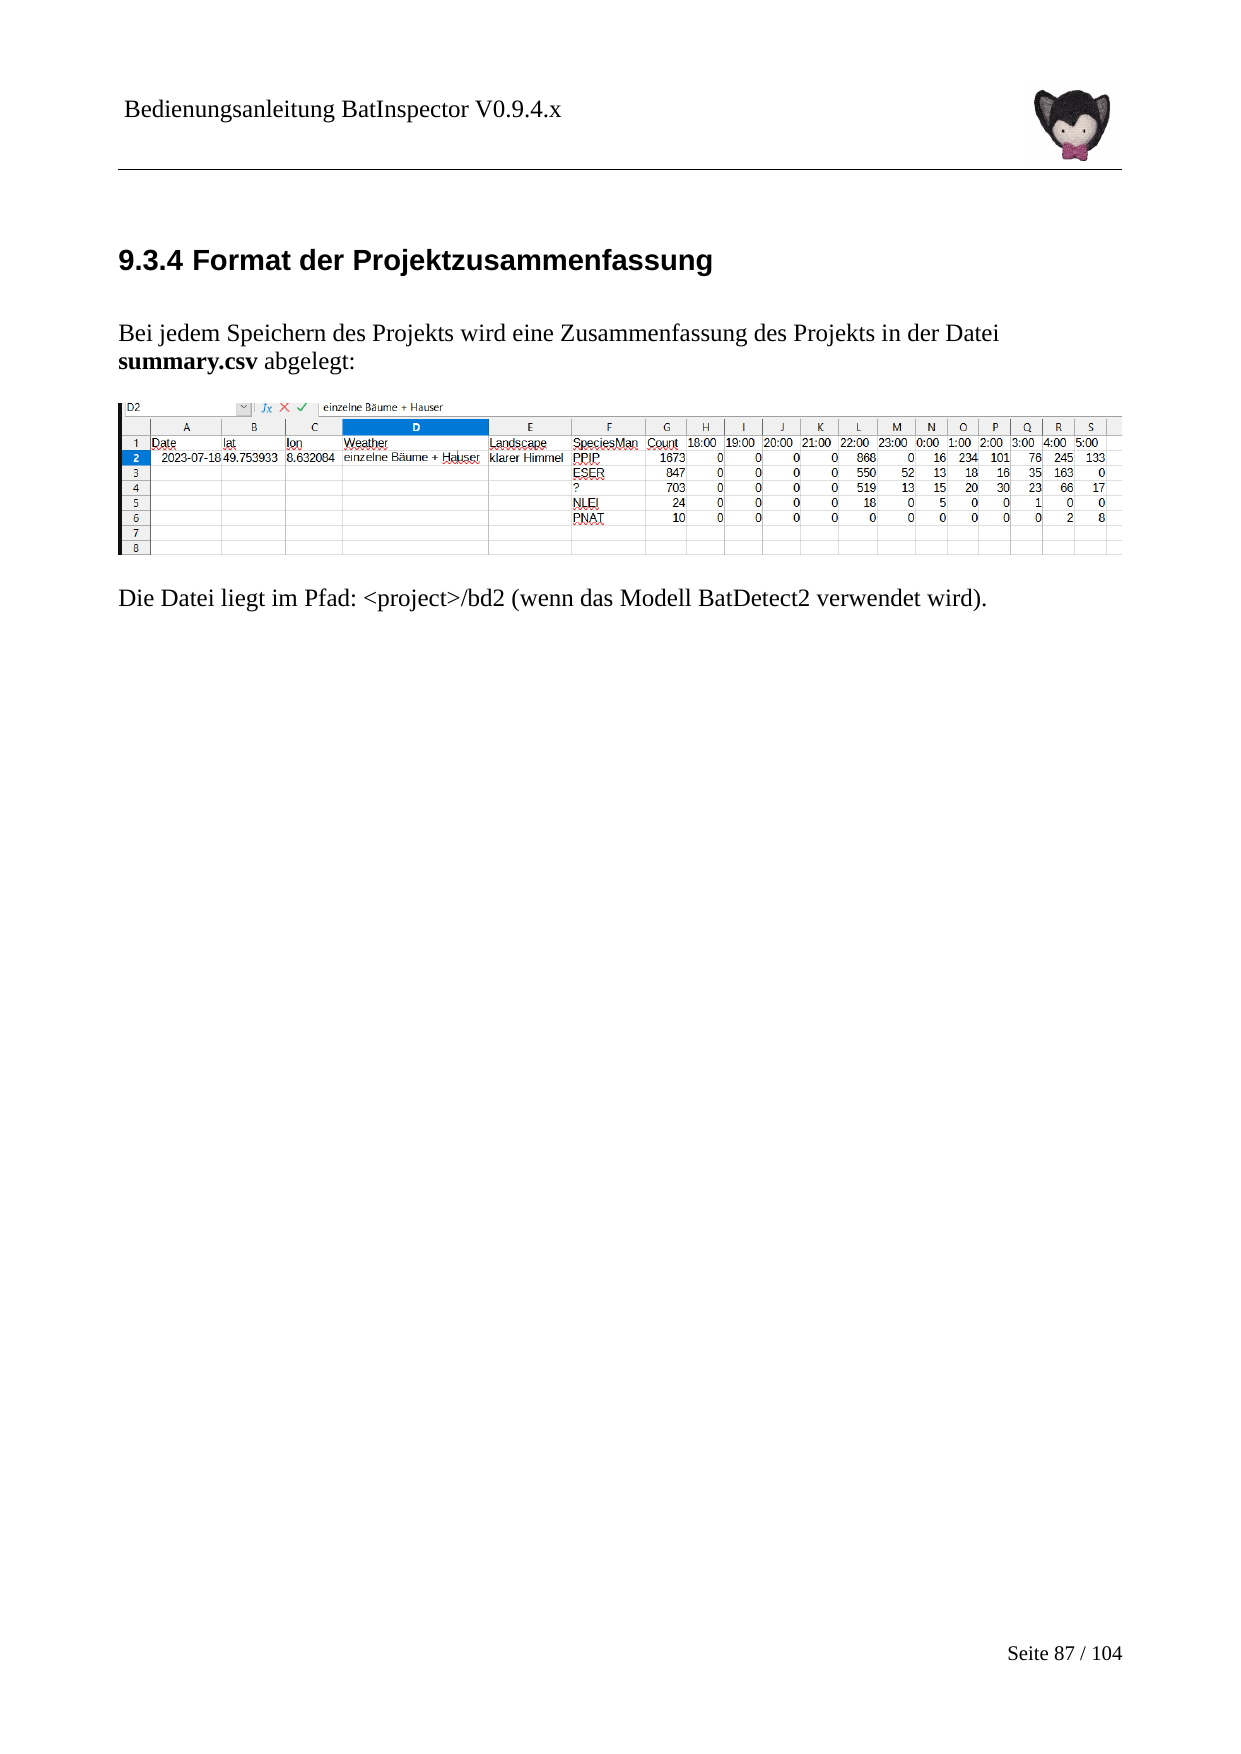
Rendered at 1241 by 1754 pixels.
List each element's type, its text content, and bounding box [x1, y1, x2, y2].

picture [118, 403, 1123, 555]
text Die Datei liegt im Pfad: <project>/bd2 (wenn das Modell BatDetect2 verwendet wird). [118, 583, 1122, 612]
subtitle Format der Projektzusammenfassung [118, 243, 1122, 276]
picture [1030, 80, 1119, 169]
text Bei jedem Speichern des Projekts wird eine Zusammenfassung des Projekts in der Datei summary.csv abgelegt: [118, 318, 1122, 375]
